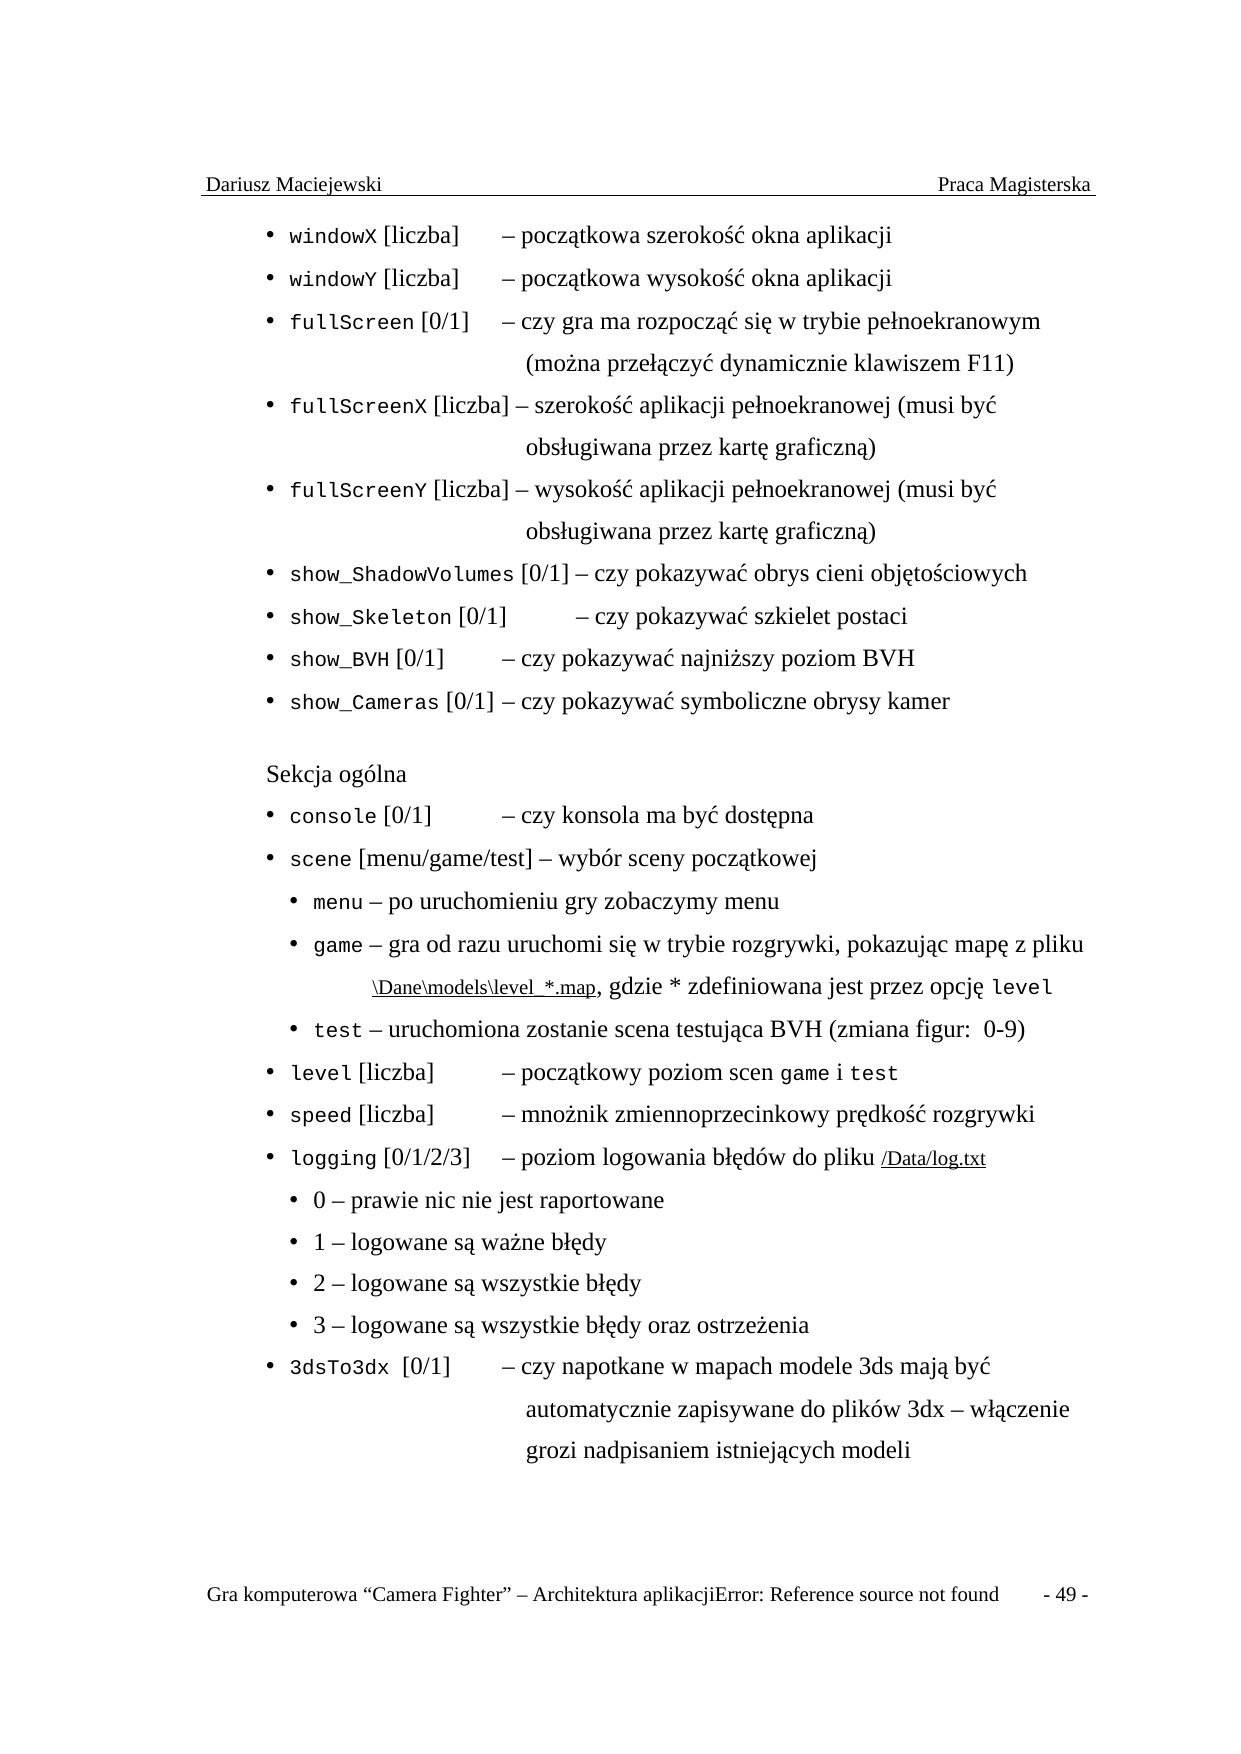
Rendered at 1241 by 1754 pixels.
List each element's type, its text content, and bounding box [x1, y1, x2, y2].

list level [liczba] – początkowy poziom scen game i test [266, 1058, 1092, 1086]
list console [0/1] – czy konsola ma być dostępna [266, 801, 1092, 830]
list 1 – logowane są ważne błędy [289, 1228, 1092, 1255]
list show_BVH [0/1] – czy pokazywać najniższy poziom BVH [266, 644, 1092, 673]
list fullScreenY [liczba] – wysokość aplikacji pełnoekranowej (musi być obsługiwana przez kartę graficzną) [266, 475, 1092, 545]
list 3 – logowane są wszystkie błędy oraz ostrzeżenia [289, 1311, 1092, 1338]
list show_ShadowVolumes [0/1] – czy pokazywać obrys cieni objętościowych [266, 559, 1092, 587]
list fullScreenX [liczba] – szerokość aplikacji pełnoekranowej (musi być obsługiwana przez kartę graficzną) [266, 391, 1092, 461]
list 2 – logowane są wszystkie błędy [289, 1269, 1092, 1297]
list menu – po uruchomieniu gry zobaczymy menu [289, 887, 1092, 915]
list fullScreen [0/1] – czy gra ma rozpocząć się w trybie pełnoekranowym (można przełączyć dynamicznie klawiszem F11) [266, 307, 1092, 377]
list windowX [liczba] – początkowa szerokość okna aplikacji [266, 221, 1092, 250]
list 3dsTo3dx [0/1] – czy napotkane w mapach modele 3ds mają być automatycznie zapisywane do plików 3dx – włączenie grozi nadpisaniem istniejących modeli [266, 1352, 1092, 1464]
list scene [menu/game/test] – wybór sceny początkowej [266, 844, 1092, 873]
list game – gra od razu uruchomi się w trybie rozgrywki, pokazując mapę z pliku \Dane\models\level_*.map, gdzie * zdefiniowana jest przez opcję level [289, 930, 1092, 1001]
list logging [0/1/2/3] – poziom logowania błędów do pliku /Data/log.txt [266, 1143, 1092, 1172]
list show_Skeleton [0/1] – czy pokazywać szkielet postaci [266, 602, 1092, 630]
list 0 – prawie nic nie jest raportowane [289, 1186, 1092, 1214]
list windowY [liczba] – początkowa wysokość okna aplikacji [266, 264, 1092, 293]
text Sekcja ogólna [207, 760, 1092, 787]
list speed [liczba] – mnożnik zmiennoprzecinkowy prędkość rozgrywki [266, 1101, 1092, 1129]
list test – uruchomiona zostanie scena testująca BVH (zmiana figur: 0-9) [289, 1015, 1092, 1043]
list show_Cameras [0/1] – czy pokazywać symboliczne obrysy kamer [266, 687, 1092, 716]
